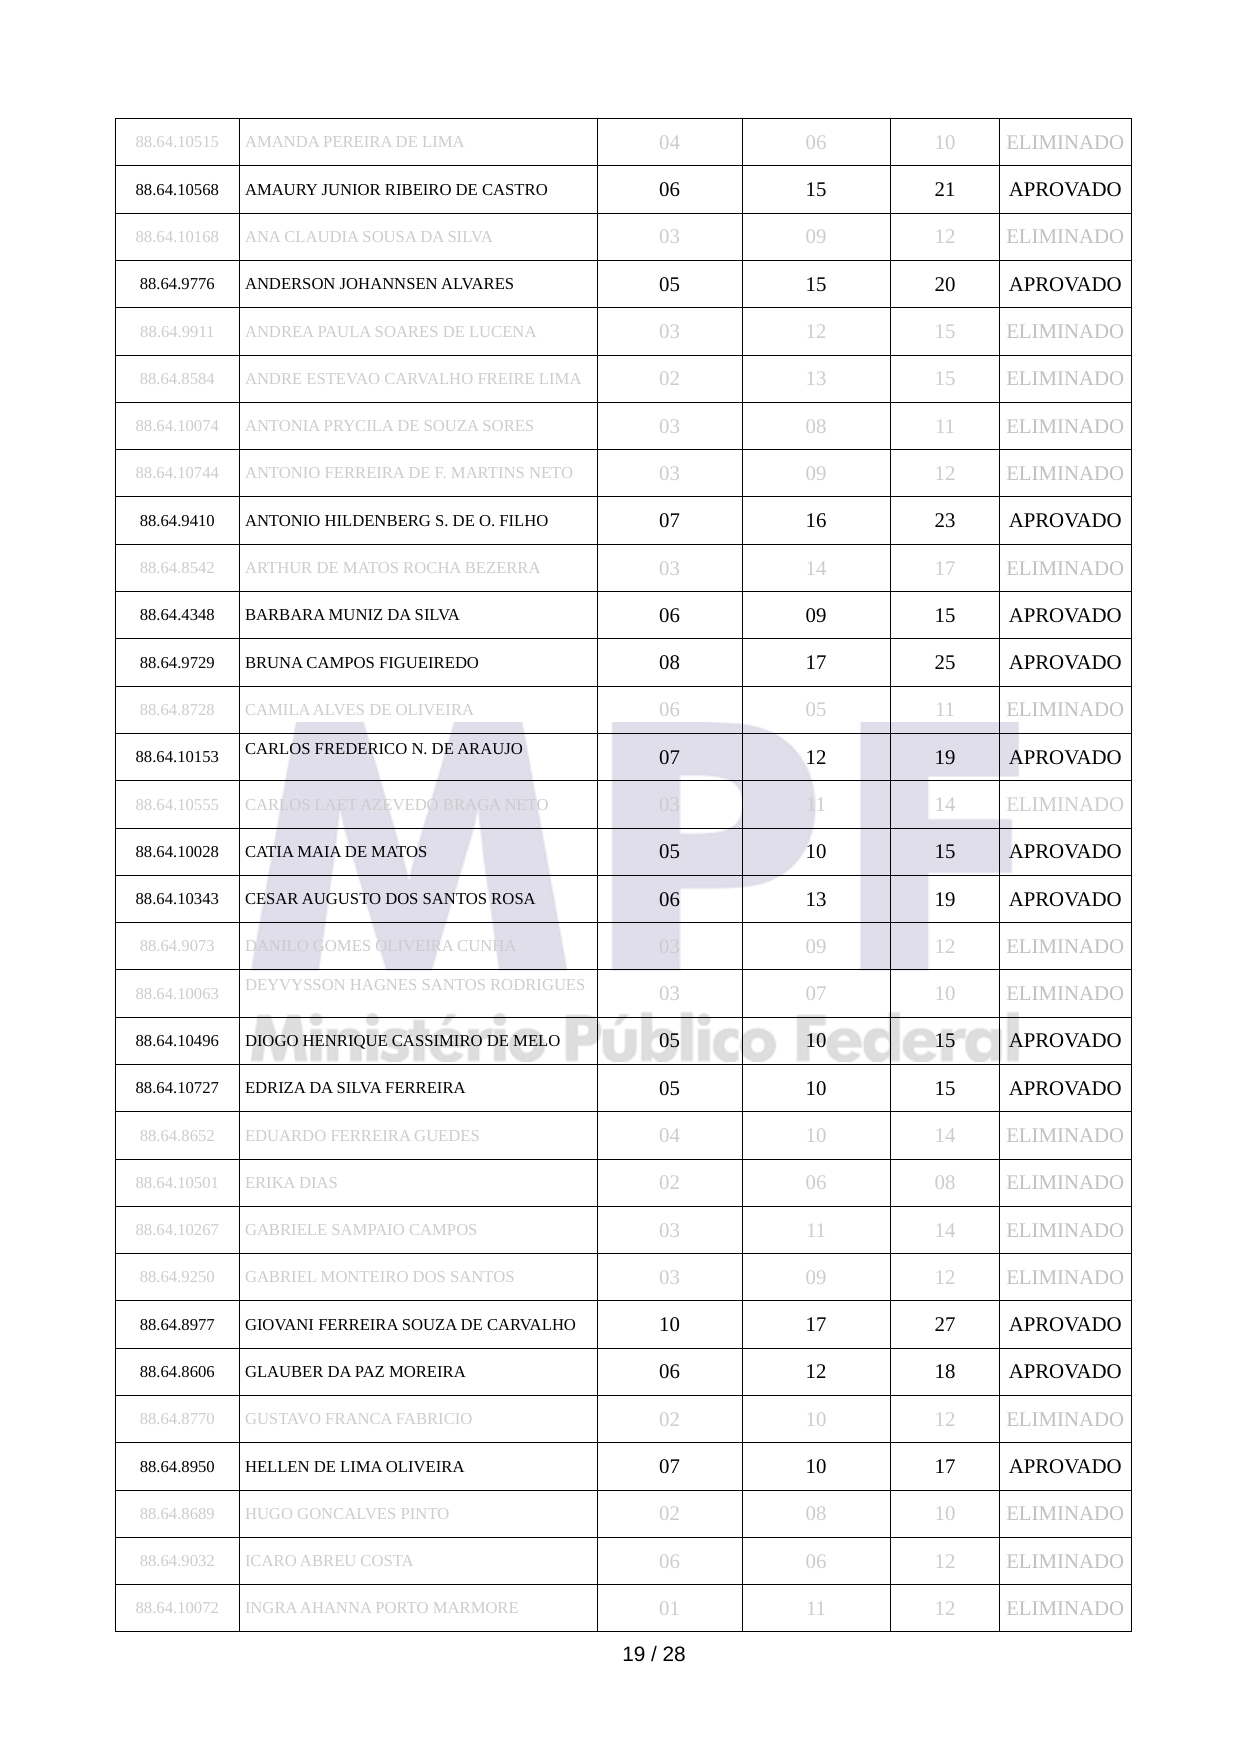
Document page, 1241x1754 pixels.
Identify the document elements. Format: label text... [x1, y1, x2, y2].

table_cell 06 [598, 1349, 742, 1395]
table_cell ELIMINADO [1000, 403, 1131, 449]
table_cell 12 [743, 1349, 890, 1395]
table_cell 88.64.9729 [116, 639, 239, 686]
table_cell 20 [891, 261, 999, 307]
picture [598, 781, 742, 828]
table_cell CESAR AUGUSTO DOS SANTOS ROSA [240, 876, 597, 922]
table_cell 17 [891, 545, 999, 591]
table_cell 12 [891, 923, 999, 969]
table_cell 05 [598, 1065, 742, 1111]
table_cell 14 [891, 781, 999, 827]
table_cell 12 [891, 1585, 999, 1631]
table_cell 12 [891, 214, 999, 260]
picture [251, 829, 597, 875]
table_cell 15 [891, 356, 999, 402]
picture [251, 923, 597, 969]
table_cell 88.64.10555 [116, 781, 239, 827]
picture [251, 734, 597, 780]
table_cell 03 [598, 1207, 742, 1253]
table_cell 23 [891, 497, 999, 544]
table_cell 88.64.8584 [116, 356, 239, 402]
table_cell ICARO ABREU COSTA [240, 1538, 597, 1584]
table_cell ARTHUR DE MATOS ROCHA BEZERRA [240, 545, 597, 591]
table_cell 10 [891, 970, 999, 1017]
table_cell GLAUBER DA PAZ MOREIRA [240, 1349, 597, 1395]
table_cell 88.64.8977 [116, 1301, 239, 1348]
table_cell ELIMINADO [1000, 1207, 1131, 1253]
table_cell APROVADO [1000, 1443, 1131, 1489]
table_cell 11 [743, 781, 890, 827]
picture [743, 923, 890, 969]
table_cell 11 [743, 1207, 890, 1253]
table_cell ANA CLAUDIA SOUSA DA SILVA [240, 214, 597, 260]
table_cell APROVADO [1000, 734, 1131, 780]
table_cell 10 [743, 1443, 890, 1489]
picture [1000, 734, 1019, 780]
picture [1000, 970, 1019, 1017]
table_cell 11 [891, 403, 999, 449]
table_cell APROVADO [1000, 639, 1131, 686]
picture [891, 829, 999, 875]
picture [743, 781, 890, 828]
table_cell 88.64.10496 [116, 1018, 239, 1064]
picture [743, 734, 890, 780]
table_cell CARLOS LAET AZEVEDO BRAGA NETO [240, 781, 597, 827]
table_cell ELIMINADO [1000, 1491, 1131, 1537]
table_cell 03 [598, 545, 742, 591]
table_cell EDUARDO FERREIRA GUEDES [240, 1112, 597, 1158]
table_cell APROVADO [1000, 829, 1131, 875]
table_cell 88.64.8542 [116, 545, 239, 591]
table_cell 03 [598, 781, 742, 827]
table_cell 15 [891, 1065, 999, 1111]
table_cell ELIMINADO [1000, 1112, 1131, 1158]
table_cell 88.64.9032 [116, 1538, 239, 1584]
table_cell 15 [891, 592, 999, 638]
table_cell 15 [891, 829, 999, 875]
table_cell 02 [598, 1491, 742, 1537]
picture [251, 970, 597, 1017]
table_cell 06 [743, 1160, 890, 1206]
picture [743, 829, 890, 875]
picture [743, 722, 890, 733]
table_cell BRUNA CAMPOS FIGUEIREDO [240, 639, 597, 686]
picture [1000, 1018, 1019, 1062]
table_cell APROVADO [1000, 592, 1131, 638]
table_cell 15 [743, 261, 890, 307]
table_cell EDRIZA DA SILVA FERREIRA [240, 1065, 597, 1111]
table_cell ELIMINADO [1000, 1538, 1131, 1584]
picture [1000, 722, 1019, 733]
table_cell 03 [598, 308, 742, 354]
table_cell 17 [891, 1443, 999, 1489]
table_cell 88.64.10343 [116, 876, 239, 922]
picture [598, 970, 742, 1017]
table_cell 18 [891, 1349, 999, 1395]
table_cell ANDREA PAULA SOARES DE LUCENA [240, 308, 597, 354]
table_cell 10 [891, 1491, 999, 1537]
table_cell ELIMINADO [1000, 214, 1131, 260]
table_cell HUGO GONCALVES PINTO [240, 1491, 597, 1537]
table_cell 03 [598, 1254, 742, 1300]
picture [598, 734, 742, 780]
picture [251, 876, 597, 922]
table_cell 02 [598, 1396, 742, 1442]
picture [251, 781, 597, 828]
table_cell 03 [598, 403, 742, 449]
table_cell 03 [598, 970, 742, 1017]
table_cell ELIMINADO [1000, 781, 1131, 827]
table_cell APROVADO [1000, 876, 1131, 922]
table_cell 15 [743, 166, 890, 213]
table_cell ELIMINADO [1000, 356, 1131, 402]
table_cell 15 [891, 308, 999, 354]
table_cell 03 [598, 450, 742, 496]
table_cell 13 [743, 356, 890, 402]
table_cell 88.64.8728 [116, 687, 239, 733]
picture [1000, 923, 1019, 969]
table_cell 88.64.9911 [116, 308, 239, 354]
picture [251, 1018, 597, 1062]
table_cell 19 [891, 876, 999, 922]
table_cell 88.64.10063 [116, 970, 239, 1017]
table_cell 88.64.10168 [116, 214, 239, 260]
table_cell APROVADO [1000, 166, 1131, 213]
table_cell ANTONIA PRYCILA DE SOUZA SORES [240, 403, 597, 449]
table_cell 88.64.9073 [116, 923, 239, 969]
table_cell 08 [891, 1160, 999, 1206]
table_cell APROVADO [1000, 497, 1131, 544]
table_cell 10 [743, 1112, 890, 1158]
table_cell ELIMINADO [1000, 970, 1131, 1017]
table_cell 88.64.10074 [116, 403, 239, 449]
table_cell 88.64.10568 [116, 166, 239, 213]
table_cell 02 [598, 1160, 742, 1206]
table_cell 14 [743, 545, 890, 591]
picture [891, 722, 999, 733]
table_cell 03 [598, 923, 742, 969]
table_cell APROVADO [1000, 1018, 1131, 1064]
table_cell ELIMINADO [1000, 1160, 1131, 1206]
table_cell 16 [743, 497, 890, 544]
table_cell ELIMINADO [1000, 450, 1131, 496]
table_cell 11 [891, 687, 999, 733]
table_cell 88.64.8950 [116, 1443, 239, 1489]
table_cell 09 [743, 592, 890, 638]
table_cell 06 [598, 876, 742, 922]
table_cell 12 [743, 734, 890, 780]
table_cell INGRA AHANNA PORTO MARMORE [240, 1585, 597, 1631]
table_cell 88.64.10501 [116, 1160, 239, 1206]
table_cell 88.64.10515 [116, 119, 239, 165]
table_cell APROVADO [1000, 1349, 1131, 1395]
table_cell 88.64.8689 [116, 1491, 239, 1537]
picture [743, 876, 890, 922]
table_cell 11 [743, 1585, 890, 1631]
table_cell 17 [743, 1301, 890, 1348]
table_cell 13 [743, 876, 890, 922]
table_cell 02 [598, 356, 742, 402]
table_cell 05 [598, 261, 742, 307]
picture [743, 970, 890, 1017]
table_cell 88.64.10267 [116, 1207, 239, 1253]
table_cell GIOVANI FERREIRA SOUZA DE CARVALHO [240, 1301, 597, 1348]
table_cell 07 [598, 734, 742, 780]
table_cell ANDERSON JOHANNSEN ALVARES [240, 261, 597, 307]
table_cell 03 [598, 214, 742, 260]
table_cell ANDRE ESTEVAO CARVALHO FREIRE LIMA [240, 356, 597, 402]
table_cell 10 [743, 1396, 890, 1442]
picture [743, 1018, 890, 1062]
table_cell 08 [598, 639, 742, 686]
table_cell 09 [743, 450, 890, 496]
table_cell 08 [743, 1491, 890, 1537]
table_cell ELIMINADO [1000, 687, 1131, 733]
table_cell 88.64.9250 [116, 1254, 239, 1300]
table_cell ELIMINADO [1000, 1254, 1131, 1300]
picture [598, 829, 742, 875]
table_cell 09 [743, 214, 890, 260]
picture [891, 923, 999, 969]
picture [1000, 876, 1019, 922]
table_cell 17 [743, 639, 890, 686]
table_cell 88.64.10072 [116, 1585, 239, 1631]
table_cell 10 [743, 1065, 890, 1111]
table_cell 14 [891, 1112, 999, 1158]
table_cell 10 [891, 119, 999, 165]
table_cell 88.64.10727 [116, 1065, 239, 1111]
picture [891, 876, 999, 922]
table_cell 06 [598, 592, 742, 638]
table_cell 10 [743, 1018, 890, 1064]
table_cell 01 [598, 1585, 742, 1631]
table_cell APROVADO [1000, 1301, 1131, 1348]
table_cell 06 [598, 1538, 742, 1584]
table_cell 05 [598, 829, 742, 875]
table_cell APROVADO [1000, 1065, 1131, 1111]
table_cell 05 [743, 687, 890, 733]
table_cell CAMILA ALVES DE OLIVEIRA [240, 687, 597, 733]
table_cell 12 [743, 308, 890, 354]
picture [598, 1018, 742, 1062]
table_cell 88.64.8606 [116, 1349, 239, 1395]
table_cell 21 [891, 166, 999, 213]
table_cell 88.64.10153 [116, 734, 239, 780]
table_cell 25 [891, 639, 999, 686]
table_cell 88.64.9410 [116, 497, 239, 544]
table_cell AMANDA PEREIRA DE LIMA [240, 119, 597, 165]
table_cell HELLEN DE LIMA OLIVEIRA [240, 1443, 597, 1489]
table_cell 06 [743, 1538, 890, 1584]
table_cell 88.64.10028 [116, 829, 239, 875]
table_cell 06 [598, 166, 742, 213]
table_cell ANTONIO FERREIRA DE F. MARTINS NETO [240, 450, 597, 496]
picture [891, 734, 999, 780]
table_cell ERIKA DIAS [240, 1160, 597, 1206]
table_cell GUSTAVO FRANCA FABRICIO [240, 1396, 597, 1442]
table_cell ELIMINADO [1000, 545, 1131, 591]
table_cell 12 [891, 1254, 999, 1300]
table_cell 08 [743, 403, 890, 449]
table_cell ELIMINADO [1000, 1585, 1131, 1631]
table_cell 19 [891, 734, 999, 780]
table_cell 07 [598, 1443, 742, 1489]
table_cell 06 [743, 119, 890, 165]
table_cell 88.64.4348 [116, 592, 239, 638]
table_cell GABRIELE SAMPAIO CAMPOS [240, 1207, 597, 1253]
table_cell DANILO GOMES OLIVEIRA CUNHA [240, 923, 597, 969]
table_cell 15 [891, 1018, 999, 1064]
table_cell 05 [598, 1018, 742, 1064]
table_cell 09 [743, 1254, 890, 1300]
table_cell ELIMINADO [1000, 1396, 1131, 1442]
table_cell AMAURY JUNIOR RIBEIRO DE CASTRO [240, 166, 597, 213]
table_cell 14 [891, 1207, 999, 1253]
table_cell 88.64.8770 [116, 1396, 239, 1442]
table_cell 10 [598, 1301, 742, 1348]
table_cell 10 [743, 829, 890, 875]
table_cell 04 [598, 1112, 742, 1158]
table_cell ELIMINADO [1000, 119, 1131, 165]
picture [1000, 829, 1019, 875]
table_cell DIOGO HENRIQUE CASSIMIRO DE MELO [240, 1018, 597, 1064]
picture [891, 970, 999, 1017]
table_cell CARLOS FREDERICO N. DE ARAUJO [240, 734, 597, 780]
picture [891, 1018, 999, 1062]
table_cell 12 [891, 1538, 999, 1584]
table_cell ELIMINADO [1000, 308, 1131, 354]
table_cell 88.64.9776 [116, 261, 239, 307]
table_cell 88.64.10744 [116, 450, 239, 496]
picture [598, 722, 742, 733]
table_cell GABRIEL MONTEIRO DOS SANTOS [240, 1254, 597, 1300]
table_cell 12 [891, 1396, 999, 1442]
table_cell 06 [598, 687, 742, 733]
table_cell DEYVYSSON HAGNES SANTOS RODRIGUES [240, 970, 597, 1017]
table_cell 07 [743, 970, 890, 1017]
picture [598, 923, 742, 969]
table_cell 07 [598, 497, 742, 544]
picture [891, 781, 999, 828]
picture [598, 876, 742, 922]
table_cell 12 [891, 450, 999, 496]
picture [1000, 781, 1019, 828]
picture [251, 722, 597, 733]
table_cell 04 [598, 119, 742, 165]
table_cell ELIMINADO [1000, 923, 1131, 969]
table_cell 09 [743, 923, 890, 969]
table_cell 88.64.8652 [116, 1112, 239, 1158]
table_cell CATIA MAIA DE MATOS [240, 829, 597, 875]
table_cell APROVADO [1000, 261, 1131, 307]
table_cell ANTONIO HILDENBERG S. DE O. FILHO [240, 497, 597, 544]
table_cell 27 [891, 1301, 999, 1348]
table_cell BARBARA MUNIZ DA SILVA [240, 592, 597, 638]
